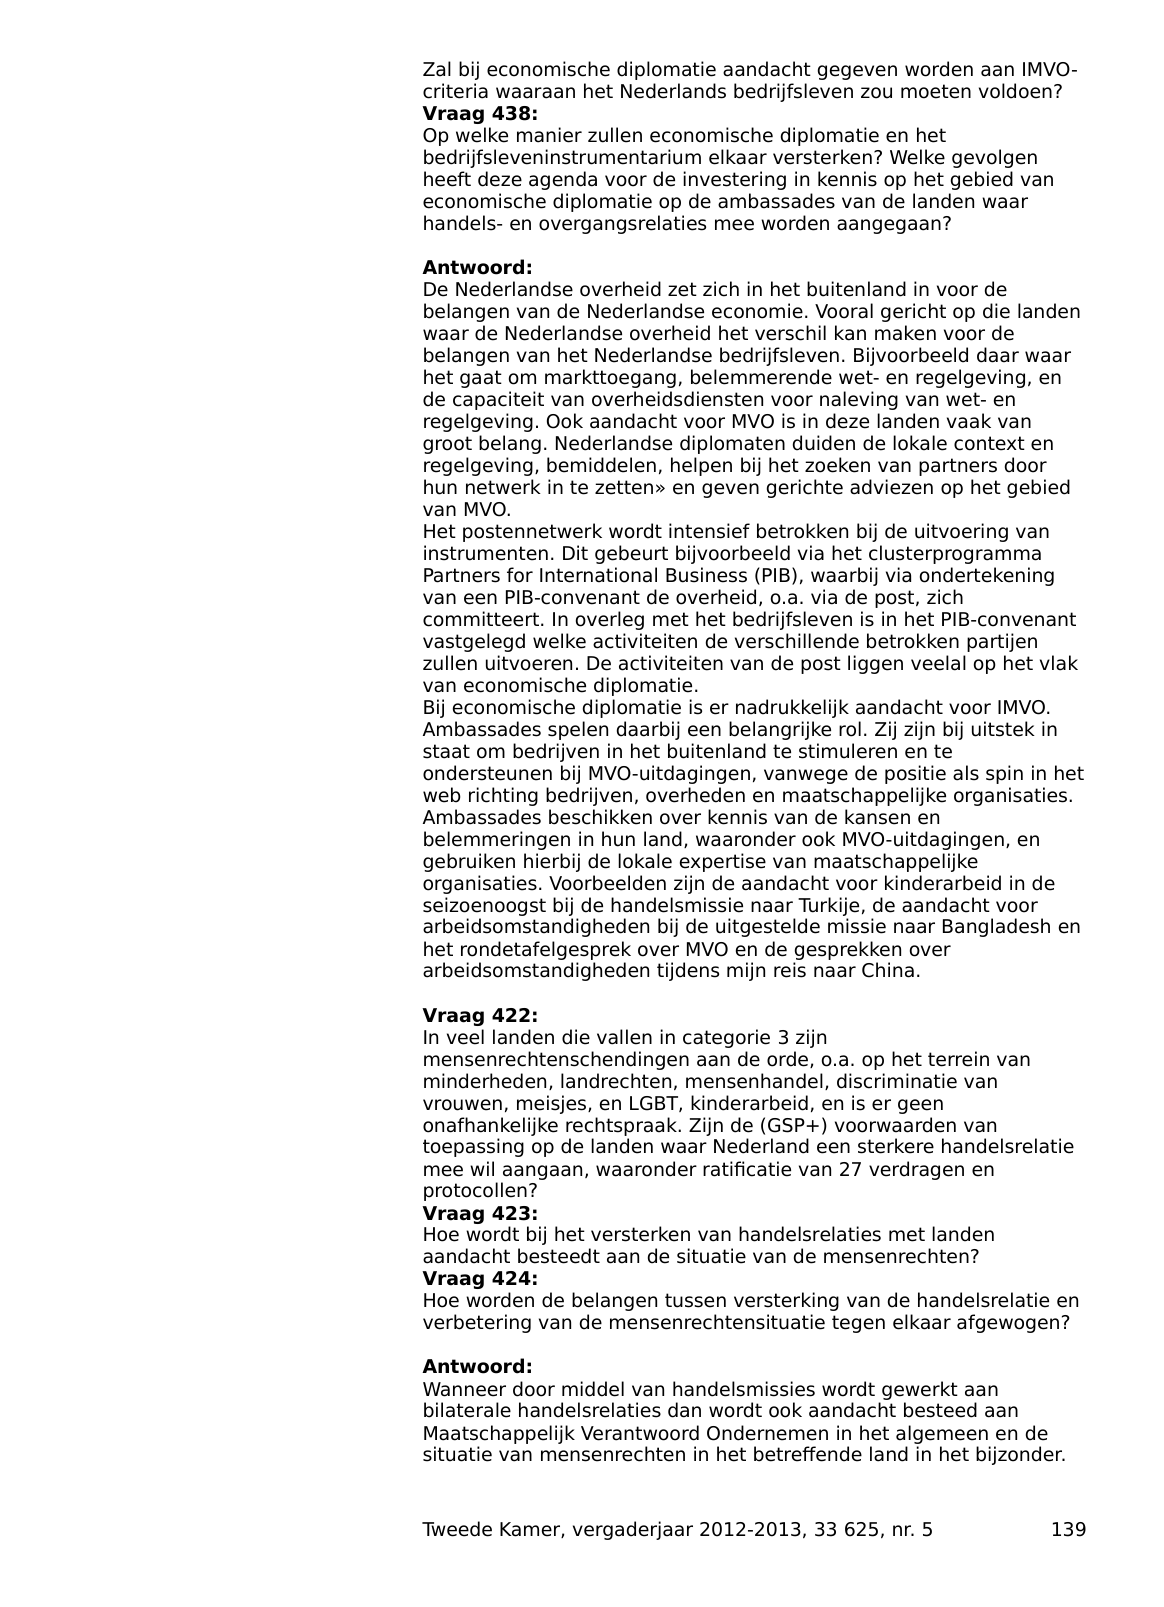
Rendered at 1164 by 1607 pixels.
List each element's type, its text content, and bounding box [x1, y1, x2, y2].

text Het postennetwerk wordt intensief betrokken bij de uitvoering van instrumenten. Dit gebeurt bijvoorbeeld via het clusterprogramma Partners for International Business (PIB), waarbij via ondertekening van een PIB-convenant de overheid, o.a. via de post, zich committeert. In overleg met het bedrijfsleven is in het PIB-convenant vastgelegd welke activiteiten de verschillende betrokken partijen zullen uitvoeren. De activiteiten van de post liggen veelal op het vlak van economische diplomatie. [422, 521, 1087, 697]
text De Nederlandse overheid zet zich in het buitenland in voor de belangen van de Nederlandse economie. Vooral gericht op die landen waar de Nederlandse overheid het verschil kan maken voor de belangen van het Nederlandse bedrijfsleven. Bijvoorbeeld daar waar het gaat om markttoegang, belemmerende wet- en regelgeving, en de capaciteit van overheidsdiensten voor naleving van wet- en regelgeving. Ook aandacht voor MVO is in deze landen vaak van groot belang. Nederlandse diplomaten duiden de lokale context en regelgeving, bemiddelen, helpen bij het zoeken van partners door hun netwerk in te zetten» en geven gerichte adviezen op het gebied van MVO. [422, 279, 1087, 521]
text Antwoord: [422, 257, 1087, 279]
text Zal bij economische diplomatie aandacht gegeven worden aan IMVO-criteria waaraan het Nederlands bedrijfsleven zou moeten voldoen? [422, 59, 1087, 103]
text Vraag 423: [422, 1202, 1087, 1224]
text Bij economische diplomatie is er nadrukkelijk aandacht voor IMVO. Ambassades spelen daarbij een belangrijke rol. Zij zijn bij uitstek in staat om bedrijven in het buitenland te stimuleren en te ondersteunen bij MVO-uitdagingen, vanwege de positie als spin in het web richting bedrijven, overheden en maatschappelijke organisaties. Ambassades beschikken over kennis van de kansen en belemmeringen in hun land, waaronder ook MVO-uitdagingen, en gebruiken hierbij de lokale expertise van maatschappelijke organisaties. Voorbeelden zijn de aandacht voor kinderarbeid in de seizoenoogst bij de handelsmissie naar Turkije, de aandacht voor arbeidsomstandigheden bij de uitgestelde missie naar Bangladesh en het rondetafelgesprek over MVO en de gesprekken over arbeidsomstandigheden tijdens mijn reis naar China. [422, 697, 1087, 982]
text In veel landen die vallen in categorie 3 zijn mensenrechtenschendingen aan de orde, o.a. op het terrein van minderheden, landrechten, mensenhandel, discriminatie van vrouwen, meisjes, en LGBT, kinderarbeid, en is er geen onafhankelijke rechtspraak. Zijn de (GSP+) voorwaarden van toepassing op de landen waar Nederland een sterkere handelsrelatie mee wil aangaan, waaronder ratificatie van 27 verdragen en protocollen? [422, 1027, 1087, 1202]
text Vraag 422: [422, 1004, 1087, 1027]
text Antwoord: [422, 1356, 1087, 1378]
text Vraag 438: [422, 103, 1087, 125]
text Op welke manier zullen economische diplomatie en het bedrijfsleveninstrumentarium elkaar versterken? Welke gevolgen heeft deze agenda voor de investering in kennis op het gebied van economische diplomatie op de ambassades van de landen waar handels- en overgangsrelaties mee worden aangegaan? [422, 125, 1087, 235]
text Hoe worden de belangen tussen versterking van de handelsrelatie en verbetering van de mensenrechtensituatie tegen elkaar afgewogen? [422, 1290, 1087, 1334]
text Wanneer door middel van handelsmissies wordt gewerkt aan bilaterale handelsrelaties dan wordt ook aandacht besteed aan Maatschappelijk Verantwoord Ondernemen in het algemeen en de situatie van mensenrechten in het betreffende land in het bijzonder. [422, 1378, 1087, 1466]
text Vraag 424: [422, 1268, 1087, 1290]
text Hoe wordt bij het versterken van handelsrelaties met landen aandacht besteedt aan de situatie van de mensenrechten? [422, 1224, 1087, 1268]
